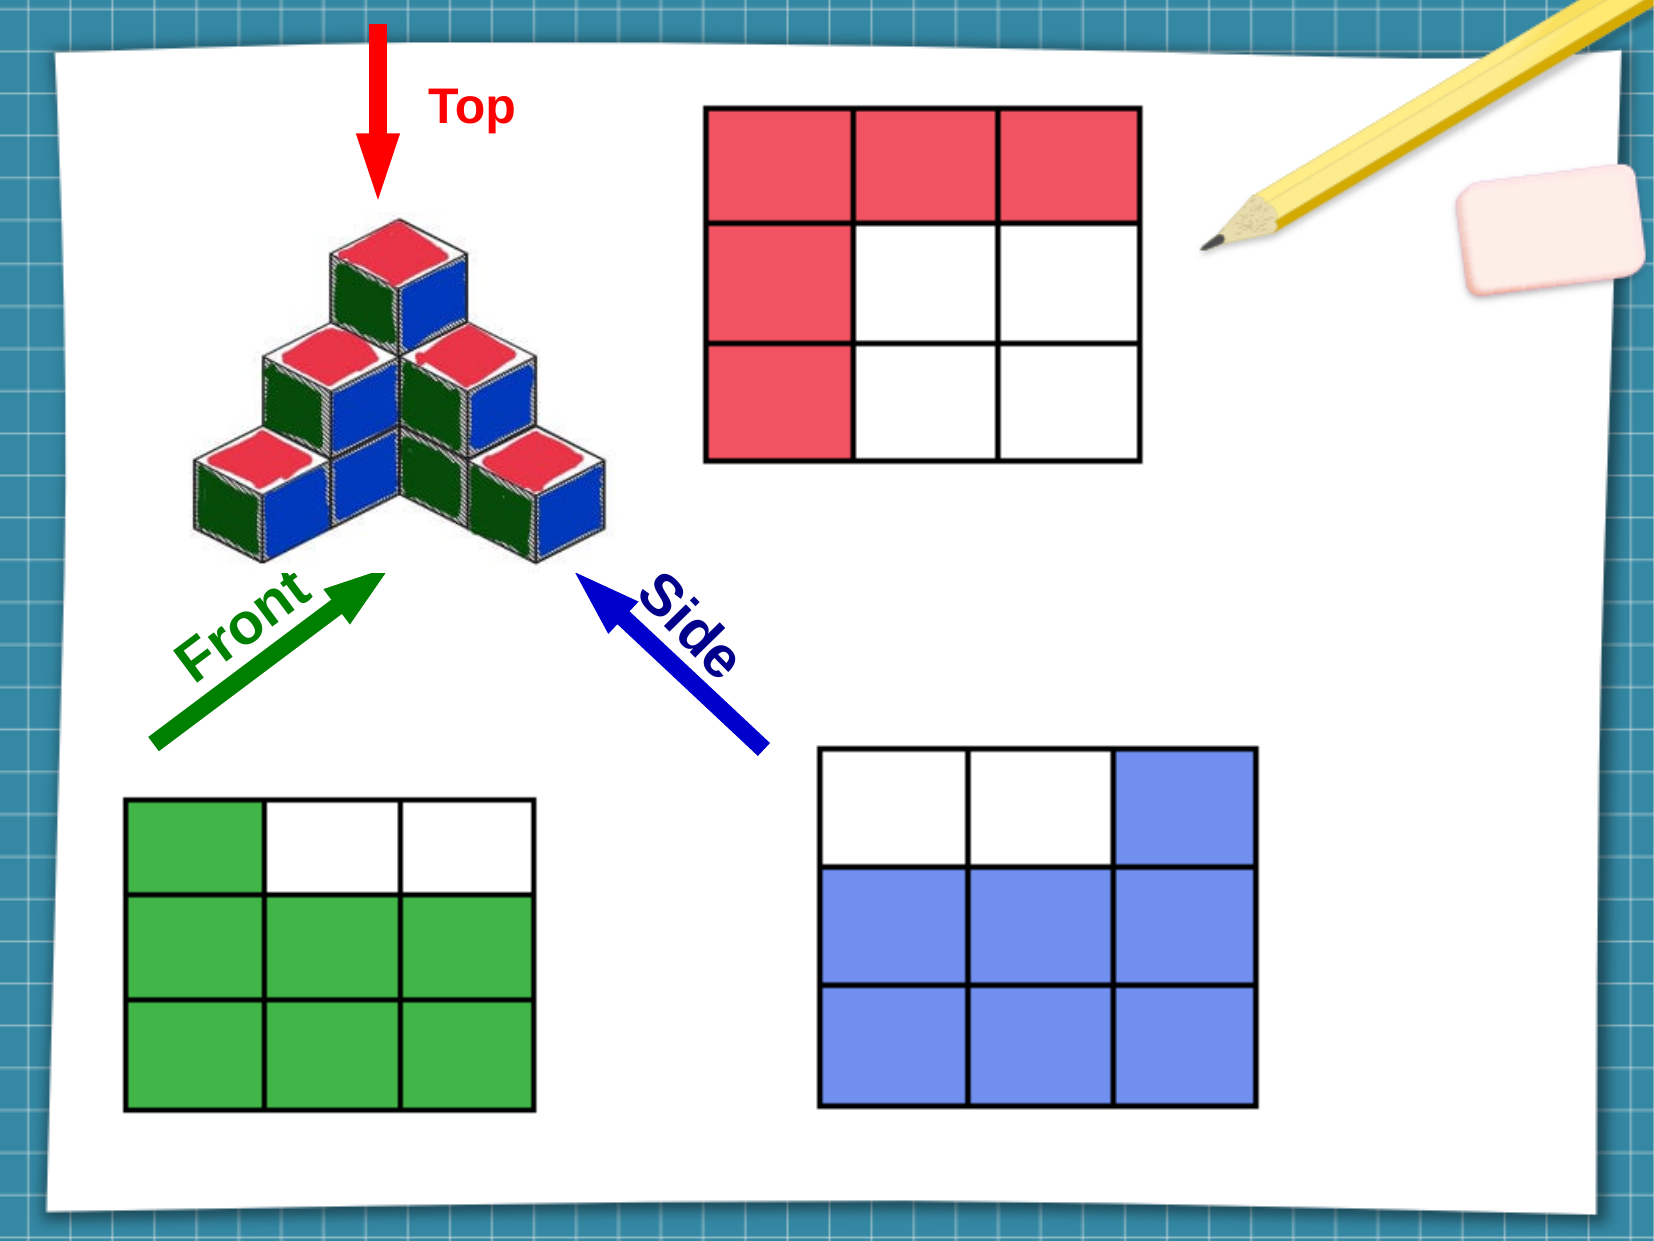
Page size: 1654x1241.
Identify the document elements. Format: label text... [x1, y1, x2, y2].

text_box Top [413, 70, 626, 142]
text_box Side [610, 543, 792, 726]
picture [0, 0, 1654, 1241]
